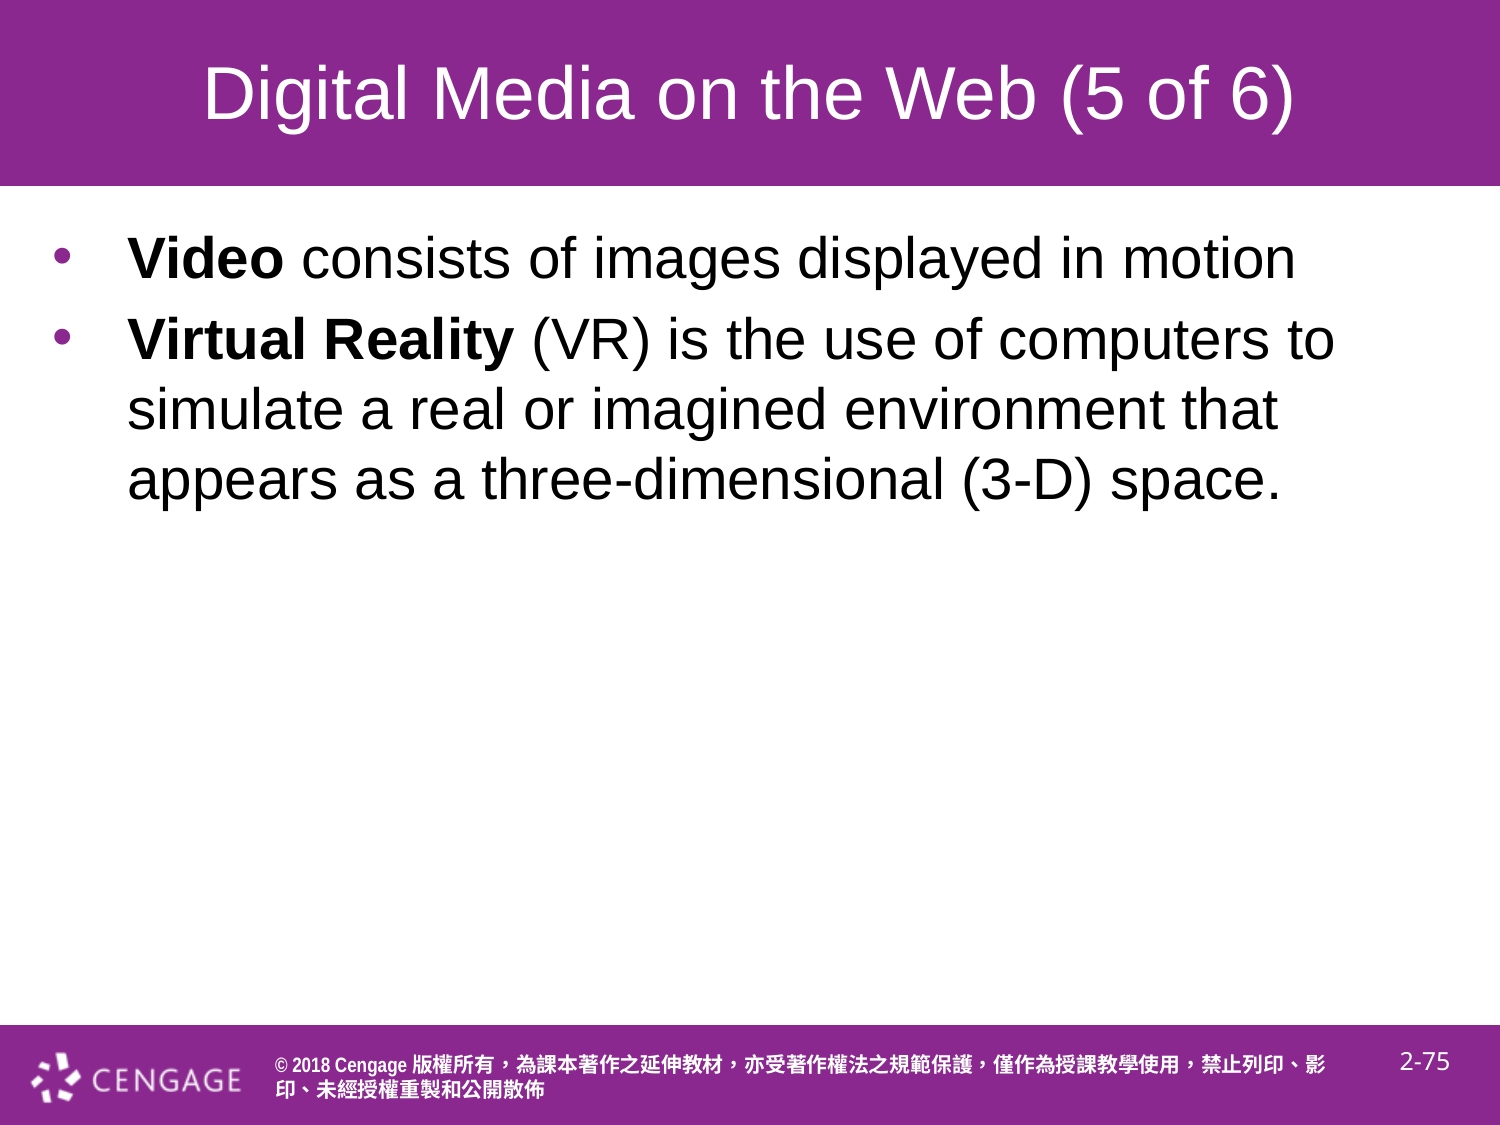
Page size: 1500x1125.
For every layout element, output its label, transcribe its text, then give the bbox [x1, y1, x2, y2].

list Video consists of images displayed in motion Virtual Reality (VR) is the use of computers to simulate a real or imagined environment that appears as a three-dimensional (3-D) space. [37, 212, 1475, 525]
picture [21, 1043, 246, 1111]
title Digital Media on the Web (5 of 6) [7, 4, 1493, 175]
